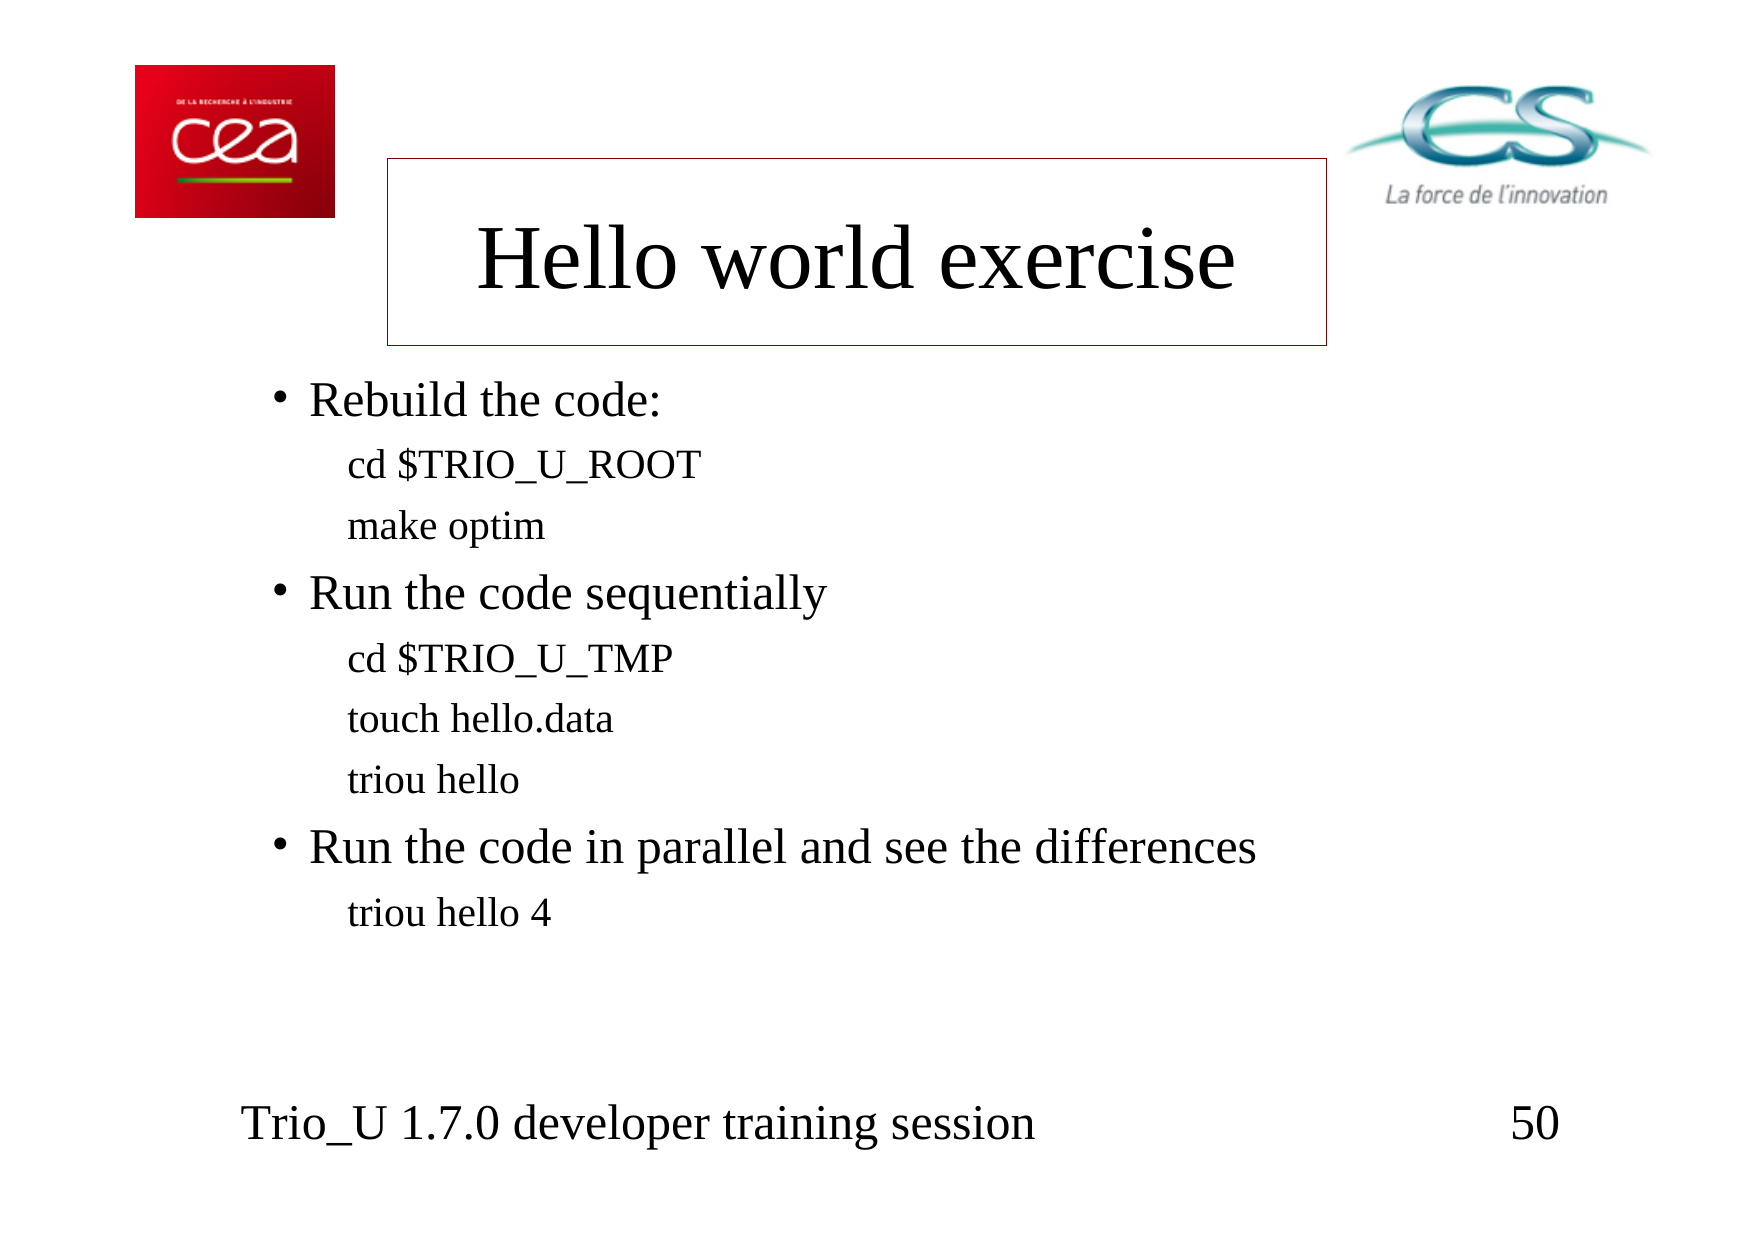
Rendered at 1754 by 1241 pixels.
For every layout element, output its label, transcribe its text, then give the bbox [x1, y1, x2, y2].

title Hello world exercise [387, 158, 1327, 346]
picture [135, 65, 335, 218]
picture [1340, 73, 1662, 218]
list Rebuild the code: cd $TRIO_U_ROOT make optim Run the code sequentially cd $TRIO_U_TMP touch hello.data triou hello Run the code in parallel and see the differences triou hello 4 [106, 359, 1614, 1033]
